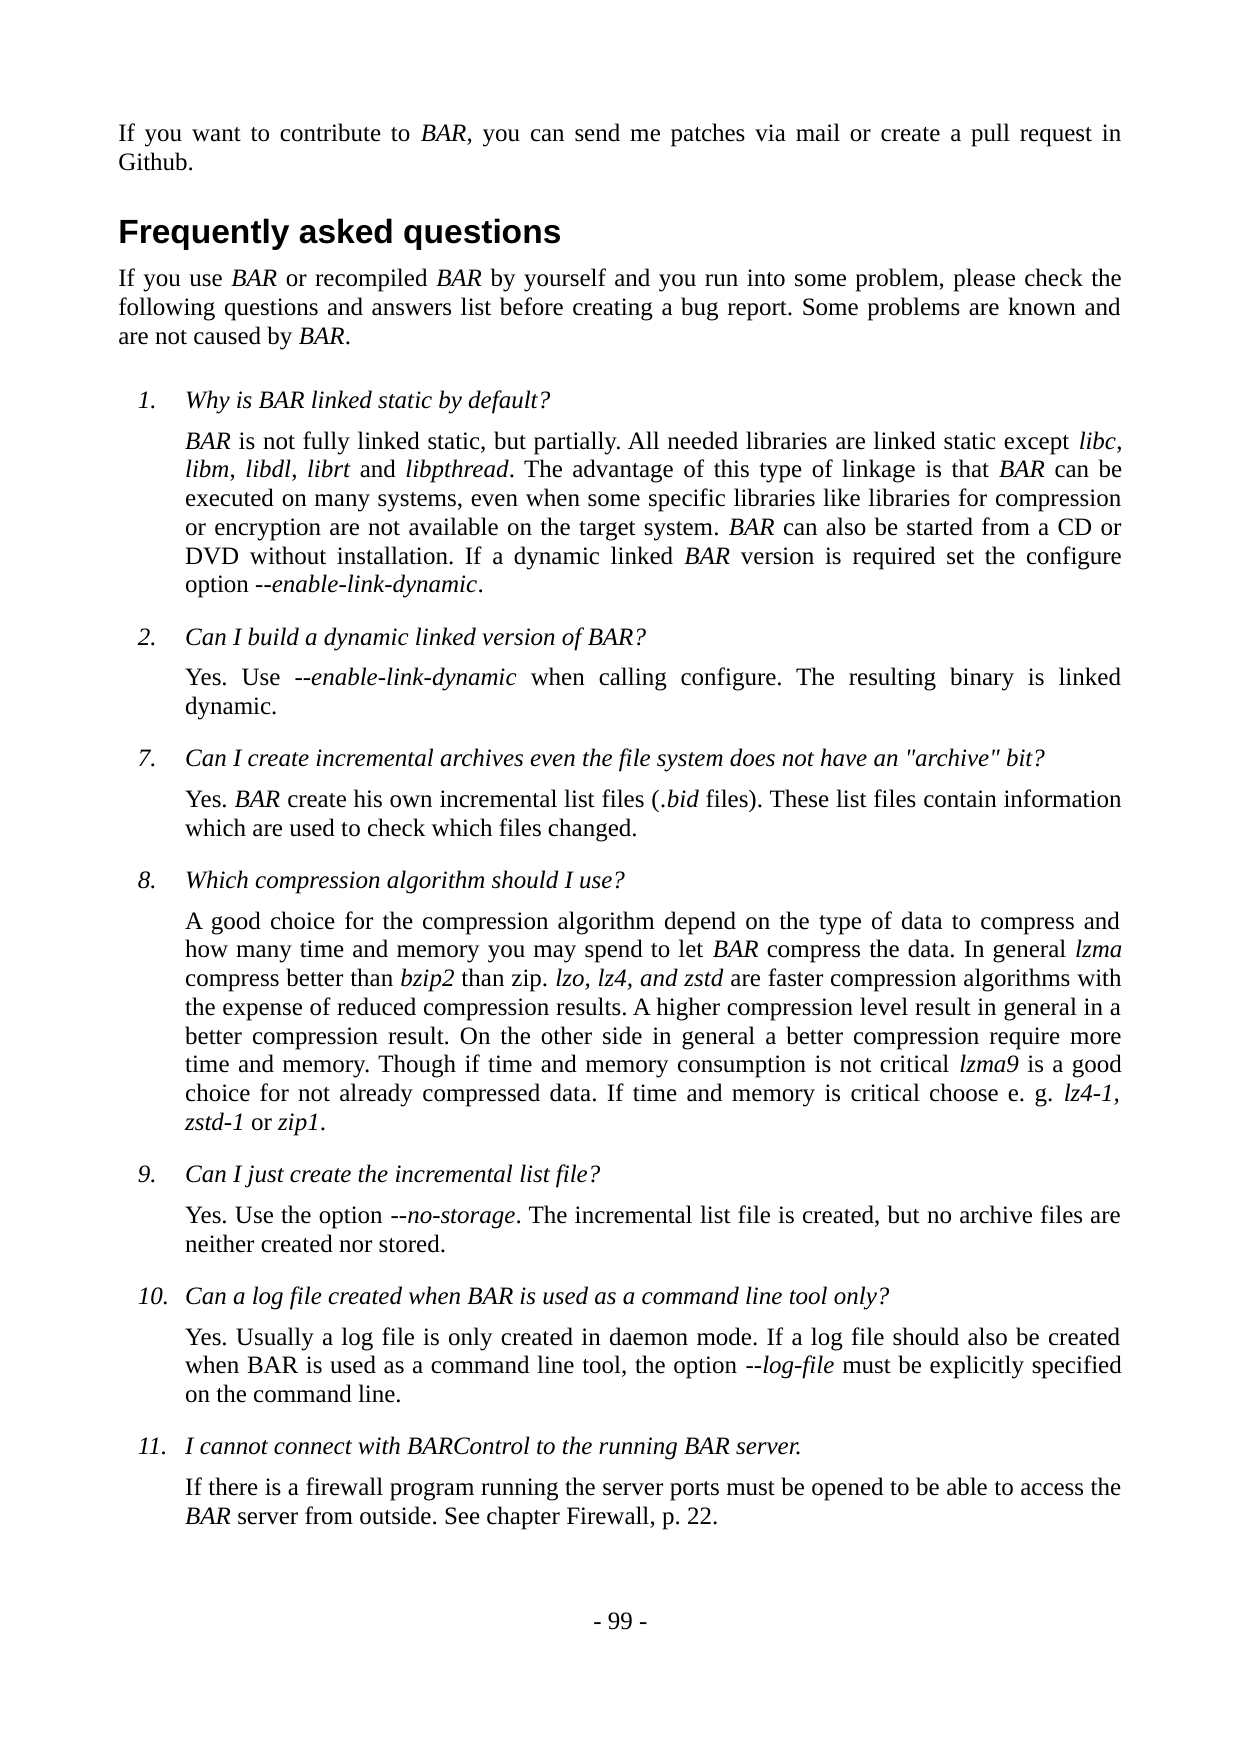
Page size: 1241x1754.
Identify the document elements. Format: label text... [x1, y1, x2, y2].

list Can I build a dynamic linked version of BAR? [138, 622, 1122, 651]
text BAR is not fully linked static, but partially. All needed libraries are linked static except libc, libm, libdl, librt and libpthread. The advantage of this type of linkage is that BAR can be executed on many systems, even when some specific libraries like libraries for compression or encryption are not available on the target system. BAR can also be started from a CD or DVD without installation. If a dynamic linked BAR version is required set the configure option --enable-link-dynamic. [185, 426, 1122, 598]
list I cannot connect with BARControl to the running BAR server. [138, 1431, 1122, 1460]
text Yes. Use --enable-link-dynamic when calling configure. The resulting binary is linked dynamic. [185, 662, 1122, 720]
subtitle Frequently asked questions [118, 212, 1122, 251]
list Can I just create the incremental list file? [138, 1159, 1122, 1188]
text Yes. Usually a log file is only created in daemon mode. If a log file should also be created when BAR is used as a command line tool, the option --log-file must be explicitly specified on the command line. [185, 1322, 1122, 1408]
text If there is a firewall program running the server ports must be opened to be able to access the BAR server from outside. See chapter Firewall, p. 22. [185, 1472, 1122, 1529]
text If you use BAR or recompiled BAR by yourself and you run into some problem, please check the following questions and answers list before creating a bug report. Some problems are known and are not caused by BAR. [118, 263, 1122, 350]
text If you want to contribute to BAR, you can send me patches via mail or create a pull request in Github. [118, 118, 1122, 176]
text Yes. Use the option --no-storage. The incremental list file is created, but no archive files are neither created nor stored. [185, 1200, 1122, 1257]
list Why is BAR linked static by default? [138, 385, 1122, 414]
list Which compression algorithm should I use? [138, 865, 1122, 894]
text A good choice for the compression algorithm depend on the type of data to compress and how many time and memory you may spend to let BAR compress the data. In general lzma compress better than bzip2 than zip. lzo, lz4, and zstd are faster compression algorithms with the expense of reduced compression results. A higher compression level result in general in a better compression result. On the other side in general a better compression require more time and memory. Though if time and memory consumption is not critical lzma9 is a good choice for not already compressed data. If time and memory is critical choose e. g. lz4-1, zstd-1 or zip1. [185, 906, 1122, 1136]
list Can a log file created when BAR is used as a command line tool only? [138, 1281, 1122, 1310]
list Can I create incremental archives even the file system does not have an "archive" bit? [138, 743, 1122, 772]
text Yes. BAR create his own incremental list files (.bid files). These list files contain information which are used to check which files changed. [185, 784, 1122, 842]
